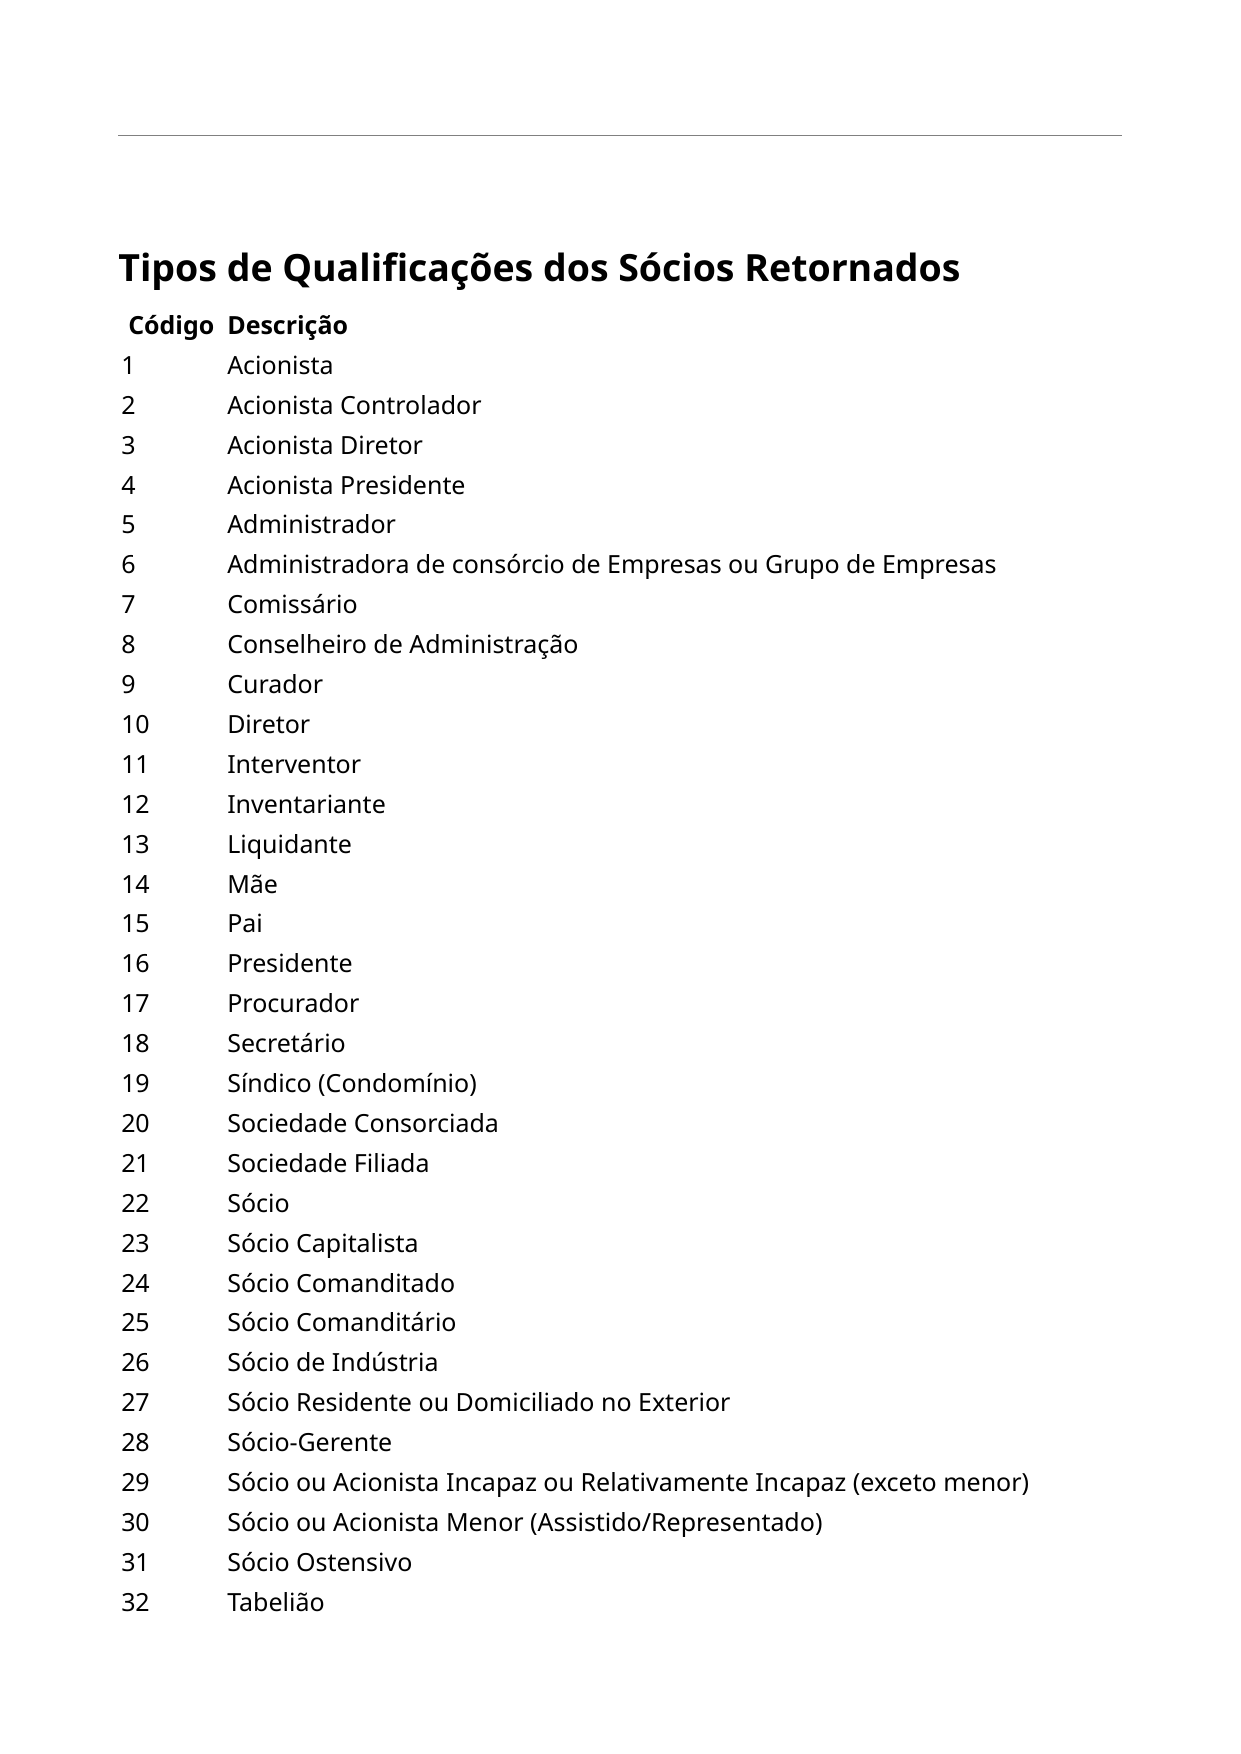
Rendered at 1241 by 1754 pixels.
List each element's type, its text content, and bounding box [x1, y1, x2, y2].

table_cell 13 [118, 824, 224, 863]
table_cell Curador [224, 664, 1122, 704]
table_cell 8 [118, 624, 224, 664]
table_cell 4 [118, 464, 224, 504]
table_cell 9 [118, 664, 224, 704]
table_cell Sócio ou Acionista Incapaz ou Relativamente Incapaz (exceto menor) [224, 1462, 1122, 1502]
table_cell Conselheiro de Administração [224, 624, 1122, 664]
table_cell Pai [224, 903, 1122, 943]
table_cell 15 [118, 903, 224, 943]
table_header Código [118, 305, 224, 345]
table_cell Sócio ou Acionista Menor (Assistido/Representado) [224, 1502, 1122, 1542]
table_cell Acionista Diretor [224, 425, 1122, 464]
table_cell 3 [118, 425, 224, 464]
table_cell 24 [118, 1262, 224, 1302]
table_cell 23 [118, 1223, 224, 1262]
table_cell 28 [118, 1422, 224, 1462]
table_cell 22 [118, 1183, 224, 1222]
table_cell 27 [118, 1382, 224, 1422]
table_cell 6 [118, 544, 224, 584]
table_cell 18 [118, 1023, 224, 1063]
table_cell 30 [118, 1502, 224, 1542]
table_cell 17 [118, 983, 224, 1023]
table_header Descrição [224, 305, 1122, 345]
table_cell Sócio [224, 1183, 1122, 1222]
subtitle Tipos de Qualificações dos Sócios Retornados [118, 241, 1122, 292]
table_cell 21 [118, 1143, 224, 1182]
table_cell 2 [118, 385, 224, 424]
table_cell Acionista [224, 345, 1122, 384]
table_cell 5 [118, 504, 224, 544]
table_cell 20 [118, 1103, 224, 1143]
table_cell Comissário [224, 584, 1122, 624]
table_cell 25 [118, 1302, 224, 1342]
table_cell Sócio Residente ou Domiciliado no Exterior [224, 1382, 1122, 1422]
table_cell Presidente [224, 943, 1122, 983]
table_cell 10 [118, 704, 224, 744]
table_cell Sócio Comanditário [224, 1302, 1122, 1342]
table_cell Tabelião [224, 1581, 1122, 1621]
table_cell Administradora de consórcio de Empresas ou Grupo de Empresas [224, 544, 1122, 584]
table_cell Procurador [224, 983, 1122, 1023]
table_cell Sócio Capitalista [224, 1223, 1122, 1262]
table_cell 19 [118, 1063, 224, 1103]
table_cell Mãe [224, 863, 1122, 903]
table_cell 26 [118, 1342, 224, 1382]
table_cell Sócio Comanditado [224, 1262, 1122, 1302]
table_cell Inventariante [224, 784, 1122, 823]
table_cell Sócio Ostensivo [224, 1542, 1122, 1581]
table_cell 32 [118, 1581, 224, 1621]
table_cell 7 [118, 584, 224, 624]
table_cell Síndico (Condomínio) [224, 1063, 1122, 1103]
table_cell 1 [118, 345, 224, 384]
table_cell 11 [118, 744, 224, 783]
table_cell 12 [118, 784, 224, 823]
table_cell Sociedade Filiada [224, 1143, 1122, 1182]
table_cell Sociedade Consorciada [224, 1103, 1122, 1143]
table_cell Diretor [224, 704, 1122, 744]
table_cell 14 [118, 863, 224, 903]
table_cell Administrador [224, 504, 1122, 544]
table_cell Liquidante [224, 824, 1122, 863]
table_cell Secretário [224, 1023, 1122, 1063]
table_cell Acionista Controlador [224, 385, 1122, 424]
table_cell 31 [118, 1542, 224, 1581]
table_cell Sócio-Gerente [224, 1422, 1122, 1462]
table_cell 16 [118, 943, 224, 983]
table_cell 29 [118, 1462, 224, 1502]
table_cell Interventor [224, 744, 1122, 783]
table_cell Sócio de Indústria [224, 1342, 1122, 1382]
table_cell Acionista Presidente [224, 464, 1122, 504]
